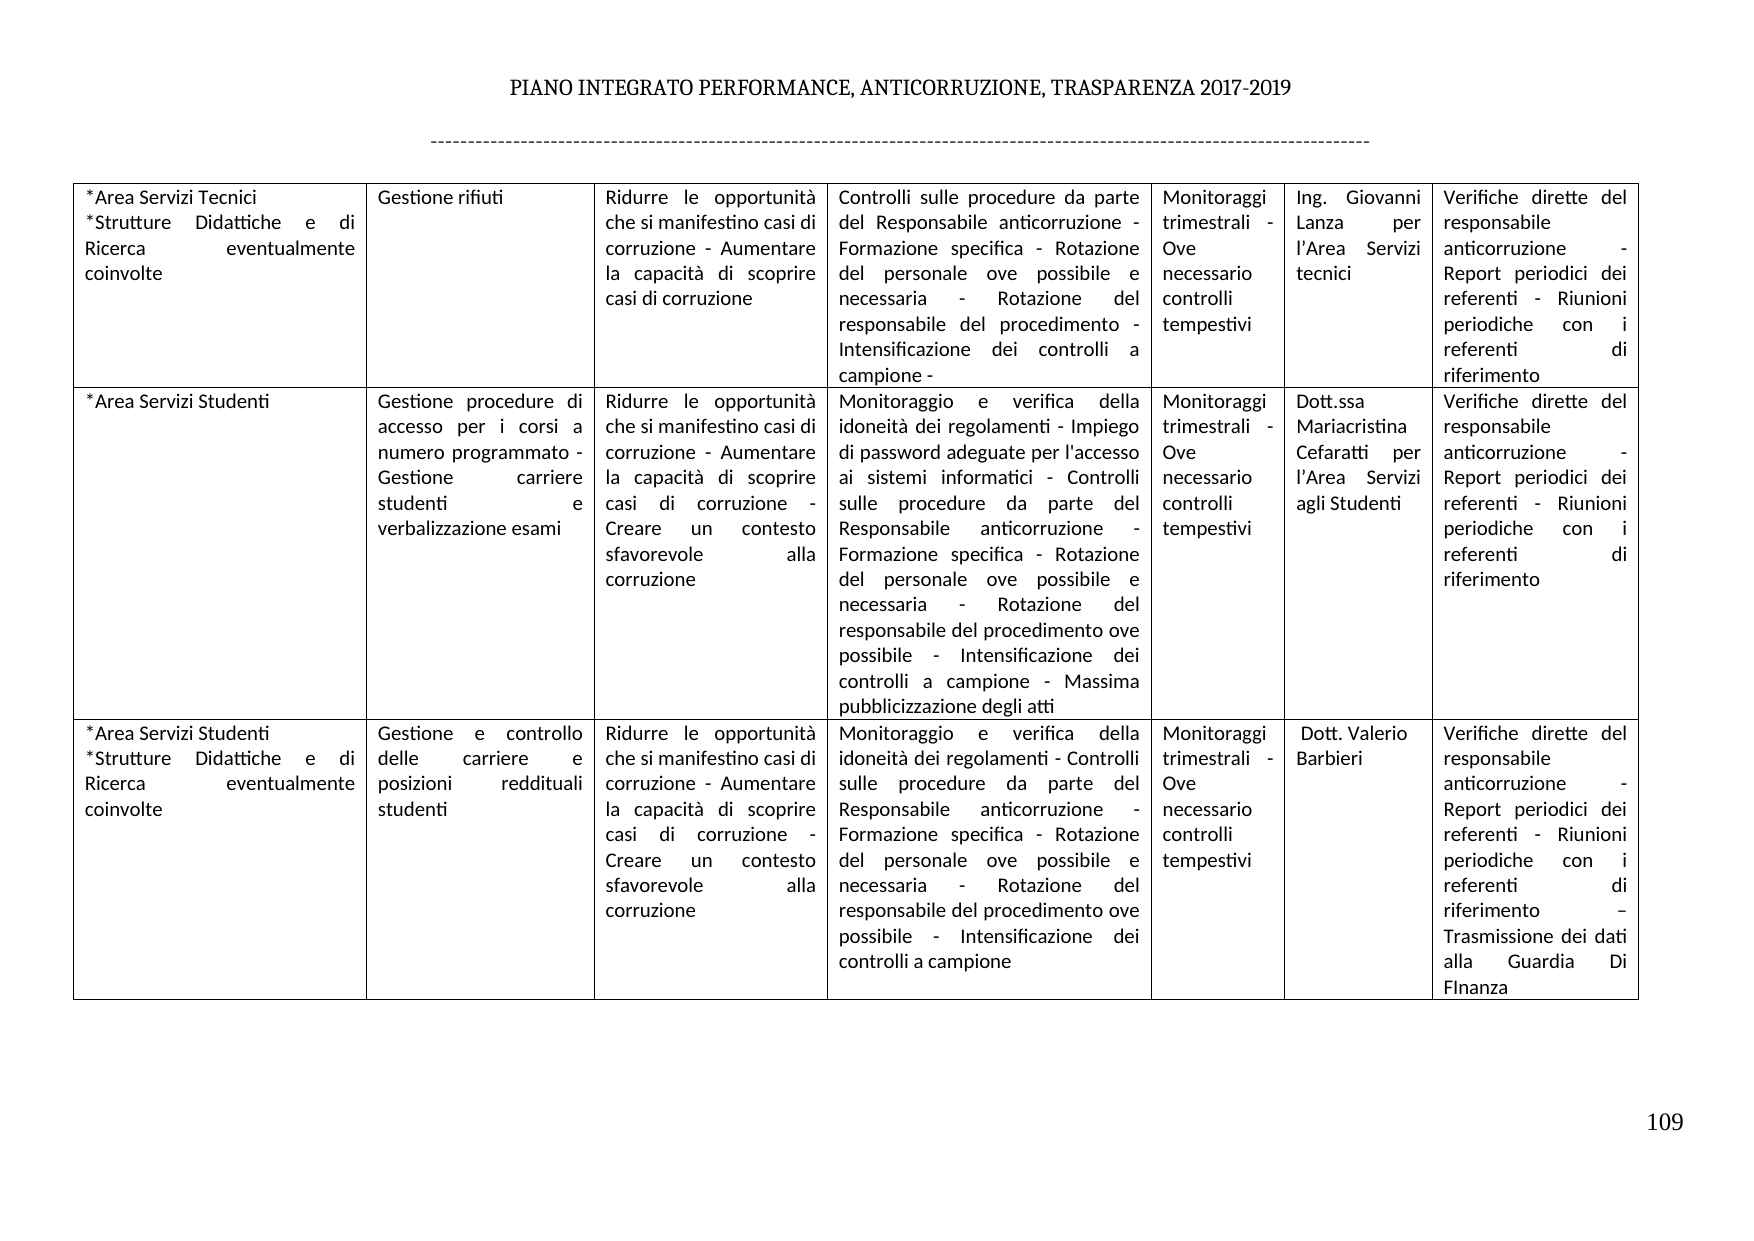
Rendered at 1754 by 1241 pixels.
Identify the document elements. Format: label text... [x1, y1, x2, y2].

table_cell Gestione procedure di accesso per i corsi a numero programmato - Gestione carriere studenti e verbalizzazione esami [367, 388, 594, 719]
table_cell Monitoraggi trimestrali - Ove necessario controlli tempestivi [1152, 388, 1284, 719]
table_cell Dott. Valerio Barbieri [1285, 720, 1432, 999]
table_cell Verifiche dirette del responsabile anticorruzione - Report periodici dei referenti - Riunioni periodiche con i referenti di riferimento [1433, 388, 1638, 719]
table_cell Verifiche dirette del responsabile anticorruzione - Report periodici dei referenti - Riunioni periodiche con i referenti di riferimento [1433, 184, 1638, 387]
table_cell *Area Servizi Studenti *Strutture Didattiche e di Ricerca eventualmente coinvolte [74, 720, 366, 999]
table_cell Gestione rifiuti [367, 184, 594, 387]
table_cell *Area Servizi Tecnici *Strutture Didattiche e di Ricerca eventualmente coinvolte [74, 184, 366, 387]
table_cell Ridurre le opportunità che si manifestino casi di corruzione - Aumentare la capacità di scoprire casi di corruzione - Creare un contesto sfavorevole alla corruzione [595, 720, 827, 999]
table_cell Ridurre le opportunità che si manifestino casi di corruzione - Aumentare la capacità di scoprire casi di corruzione [595, 184, 827, 387]
table_cell Monitoraggio e verifica della idoneità dei regolamenti - Controlli sulle procedure da parte del Responsabile anticorruzione - Formazione specifica - Rotazione del personale ove possibile e necessaria - Rotazione del responsabile del procedimento ove possibile - Intensificazione dei controlli a campione [828, 720, 1151, 999]
table_cell Monitoraggi trimestrali - Ove necessario controlli tempestivi [1152, 720, 1284, 999]
table_cell Gestione e controllo delle carriere e posizioni reddituali studenti [367, 720, 594, 999]
table_cell Dott.ssa Mariacristina Cefaratti per l’Area Servizi agli Studenti [1285, 388, 1432, 719]
table_cell Controlli sulle procedure da parte del Responsabile anticorruzione - Formazione specifica - Rotazione del personale ove possibile e necessaria - Rotazione del responsabile del procedimento - Intensificazione dei controlli a campione - [828, 184, 1151, 387]
table_cell Monitoraggi trimestrali - Ove necessario controlli tempestivi [1152, 184, 1284, 387]
table_cell Verifiche dirette del responsabile anticorruzione - Report periodici dei referenti - Riunioni periodiche con i referenti di riferimento – Trasmissione dei dati alla Guardia Di FInanza [1433, 720, 1638, 999]
table_cell *Area Servizi Studenti [74, 388, 366, 719]
table_cell Ing. Giovanni Lanza per l’Area Servizi tecnici [1285, 184, 1432, 387]
table_cell Ridurre le opportunità che si manifestino casi di corruzione - Aumentare la capacità di scoprire casi di corruzione - Creare un contesto sfavorevole alla corruzione [595, 388, 827, 719]
table_cell Monitoraggio e verifica della idoneità dei regolamenti - Impiego di password adeguate per l'accesso ai sistemi informatici - Controlli sulle procedure da parte del Responsabile anticorruzione - Formazione specifica - Rotazione del personale ove possibile e necessaria - Rotazione del responsabile del procedimento ove possibile - Intensificazione dei controlli a campione - Massima pubblicizzazione degli atti [828, 388, 1151, 719]
